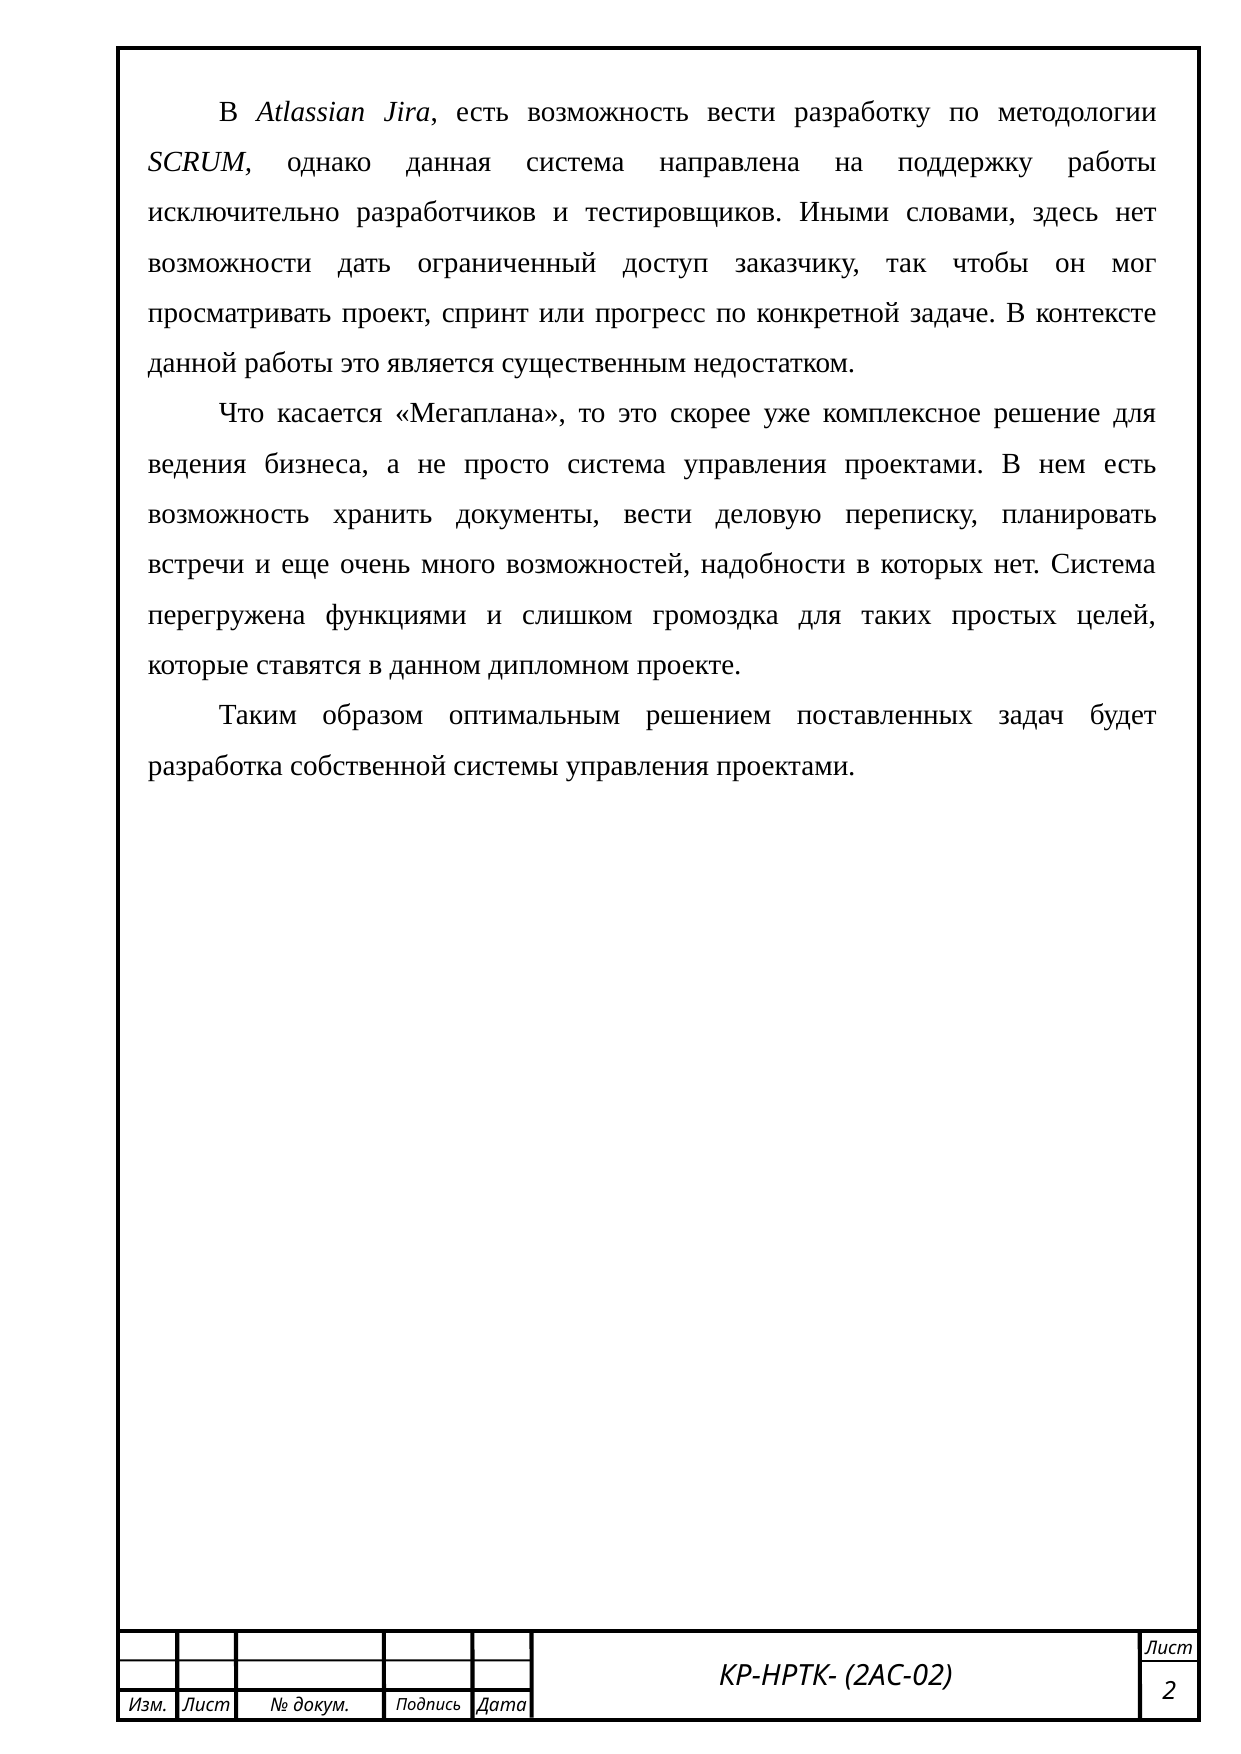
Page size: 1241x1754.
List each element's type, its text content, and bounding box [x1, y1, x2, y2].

text Что касается «Мегаплана», то это скорее уже комплексное решение для ведения бизнеса, а не просто система управления проектами. В нем есть возможность хранить документы, вести деловую переписку, планировать встречи и еще очень много возможностей, надобности в которых нет. Система перегружена функциями и слишком громоздка для таких простых целей, которые ставятся в данном дипломном проекте. [148, 396, 1157, 681]
text Таким образом оптимальным решением поставленных задач будет разработка собственной системы управления проектами. [148, 697, 1157, 781]
text В Atlassian Jira, есть возможность вести разработку по методологии SCRUM, однако данная система направлена на поддержку работы исключительно разработчиков и тестировщиков. Иными словами, здесь нет возможности дать ограниченный доступ заказчику, так чтобы он мог просматривать проект, спринт или прогресс по конкретной задаче. В контексте данной работы это является существенным недостатком. [148, 94, 1157, 379]
